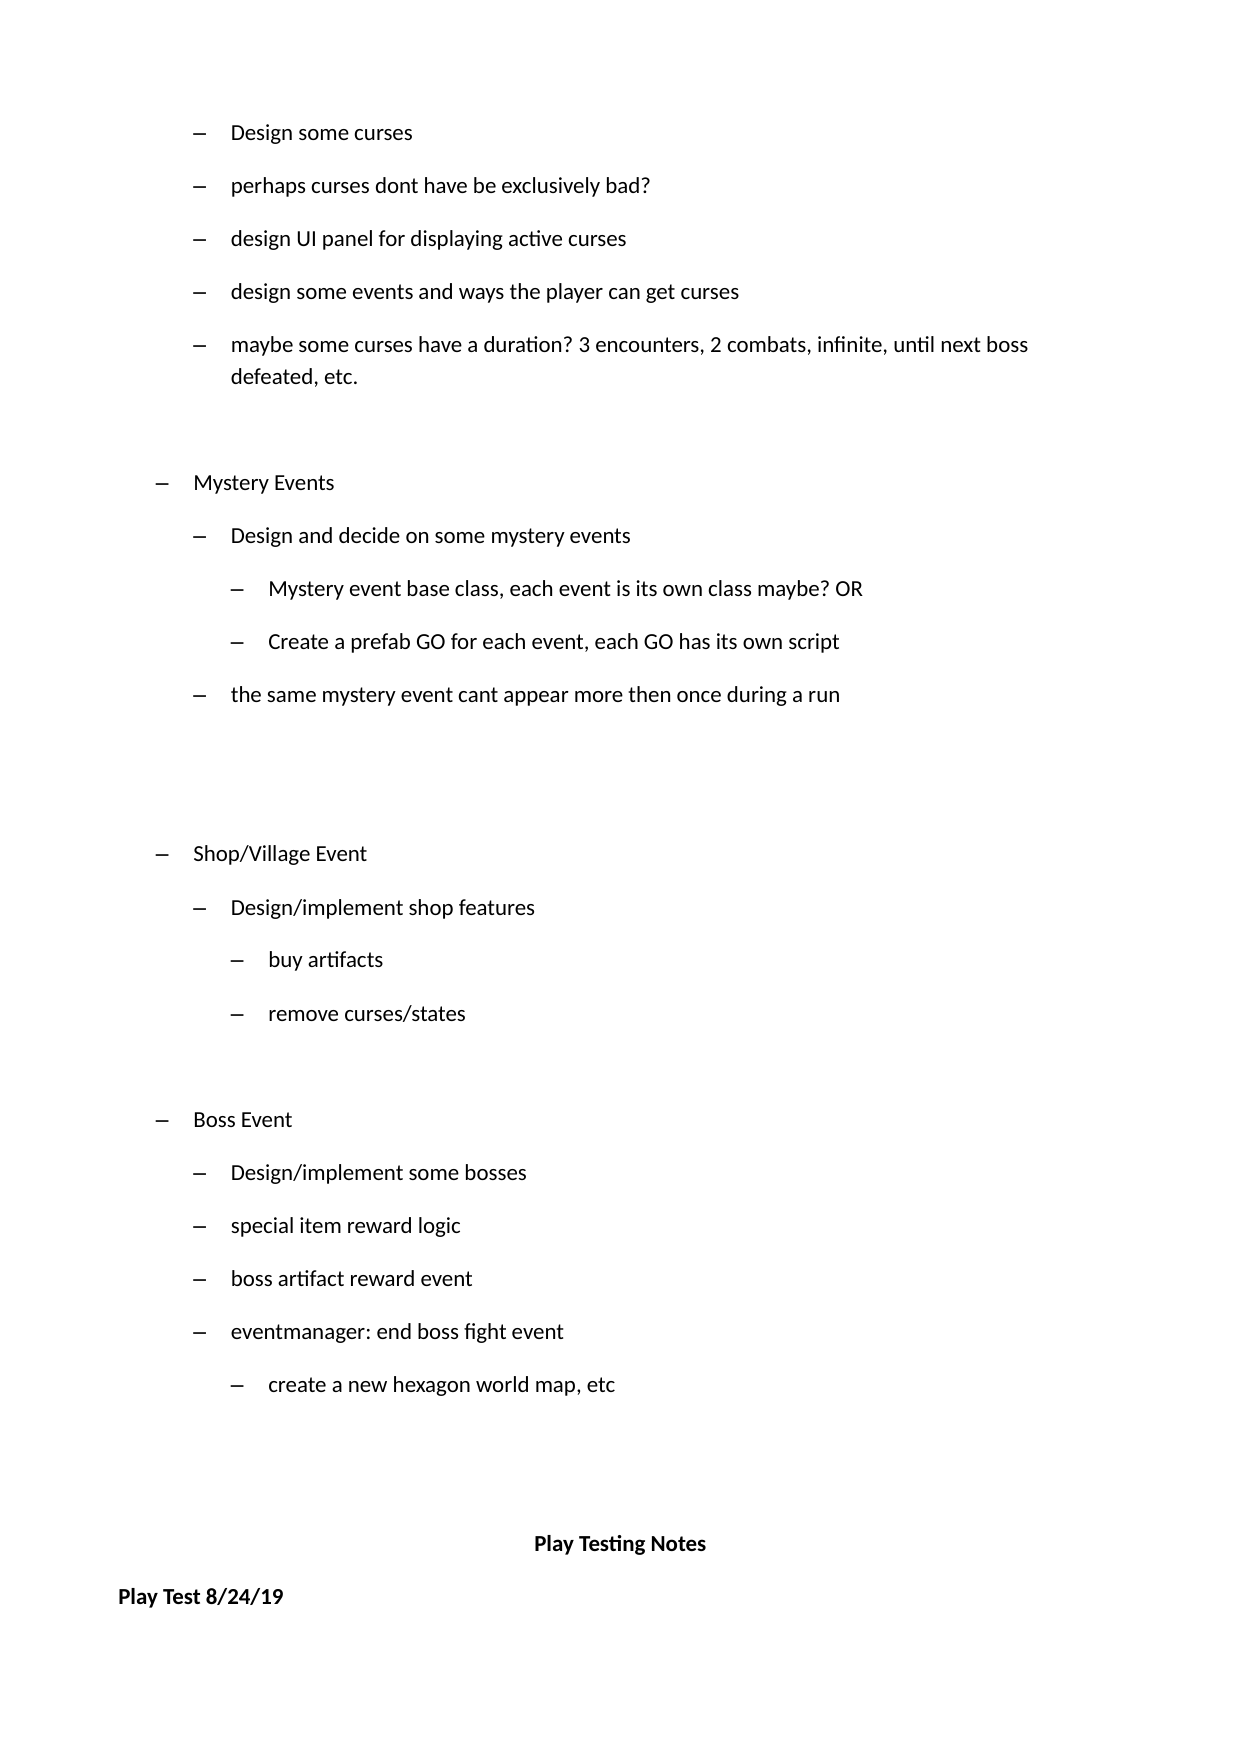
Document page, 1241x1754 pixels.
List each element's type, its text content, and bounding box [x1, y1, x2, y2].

list Boss Event [156, 1105, 1122, 1133]
list Mystery event base class, each event is its own class maybe? OR [231, 574, 1122, 602]
list eventmanager: end boss fight event [193, 1317, 1122, 1345]
list Mystery Events [156, 468, 1122, 496]
list Design some curses [193, 118, 1122, 146]
list boss artifact reward event [193, 1264, 1122, 1292]
list special item reward logic [193, 1211, 1122, 1239]
list remove curses/states [231, 999, 1122, 1027]
list Design/implement some bosses [193, 1158, 1122, 1186]
list buy artifacts [231, 946, 1122, 974]
list Design/implement shop features [193, 893, 1122, 921]
list perhaps curses dont have be exclusively bad? [193, 171, 1122, 199]
list Shop/Village Event [156, 839, 1122, 868]
list the same mystery event cant appear more then once during a run [193, 681, 1122, 708]
list design some events and ways the player can get curses [193, 277, 1122, 305]
list maybe some curses have a duration? 3 encounters, 2 combats, infinite, until next boss defeated, etc. [193, 330, 1122, 390]
text Play Testing Notes [118, 1529, 1122, 1557]
list Design and decide on some mystery events [193, 521, 1122, 549]
list create a new hexagon world map, etc [231, 1370, 1122, 1398]
text Play Test 8/24/19 [118, 1582, 1122, 1610]
list design UI panel for displaying active curses [193, 224, 1122, 252]
list Create a prefab GO for each event, each GO has its own script [231, 627, 1122, 656]
